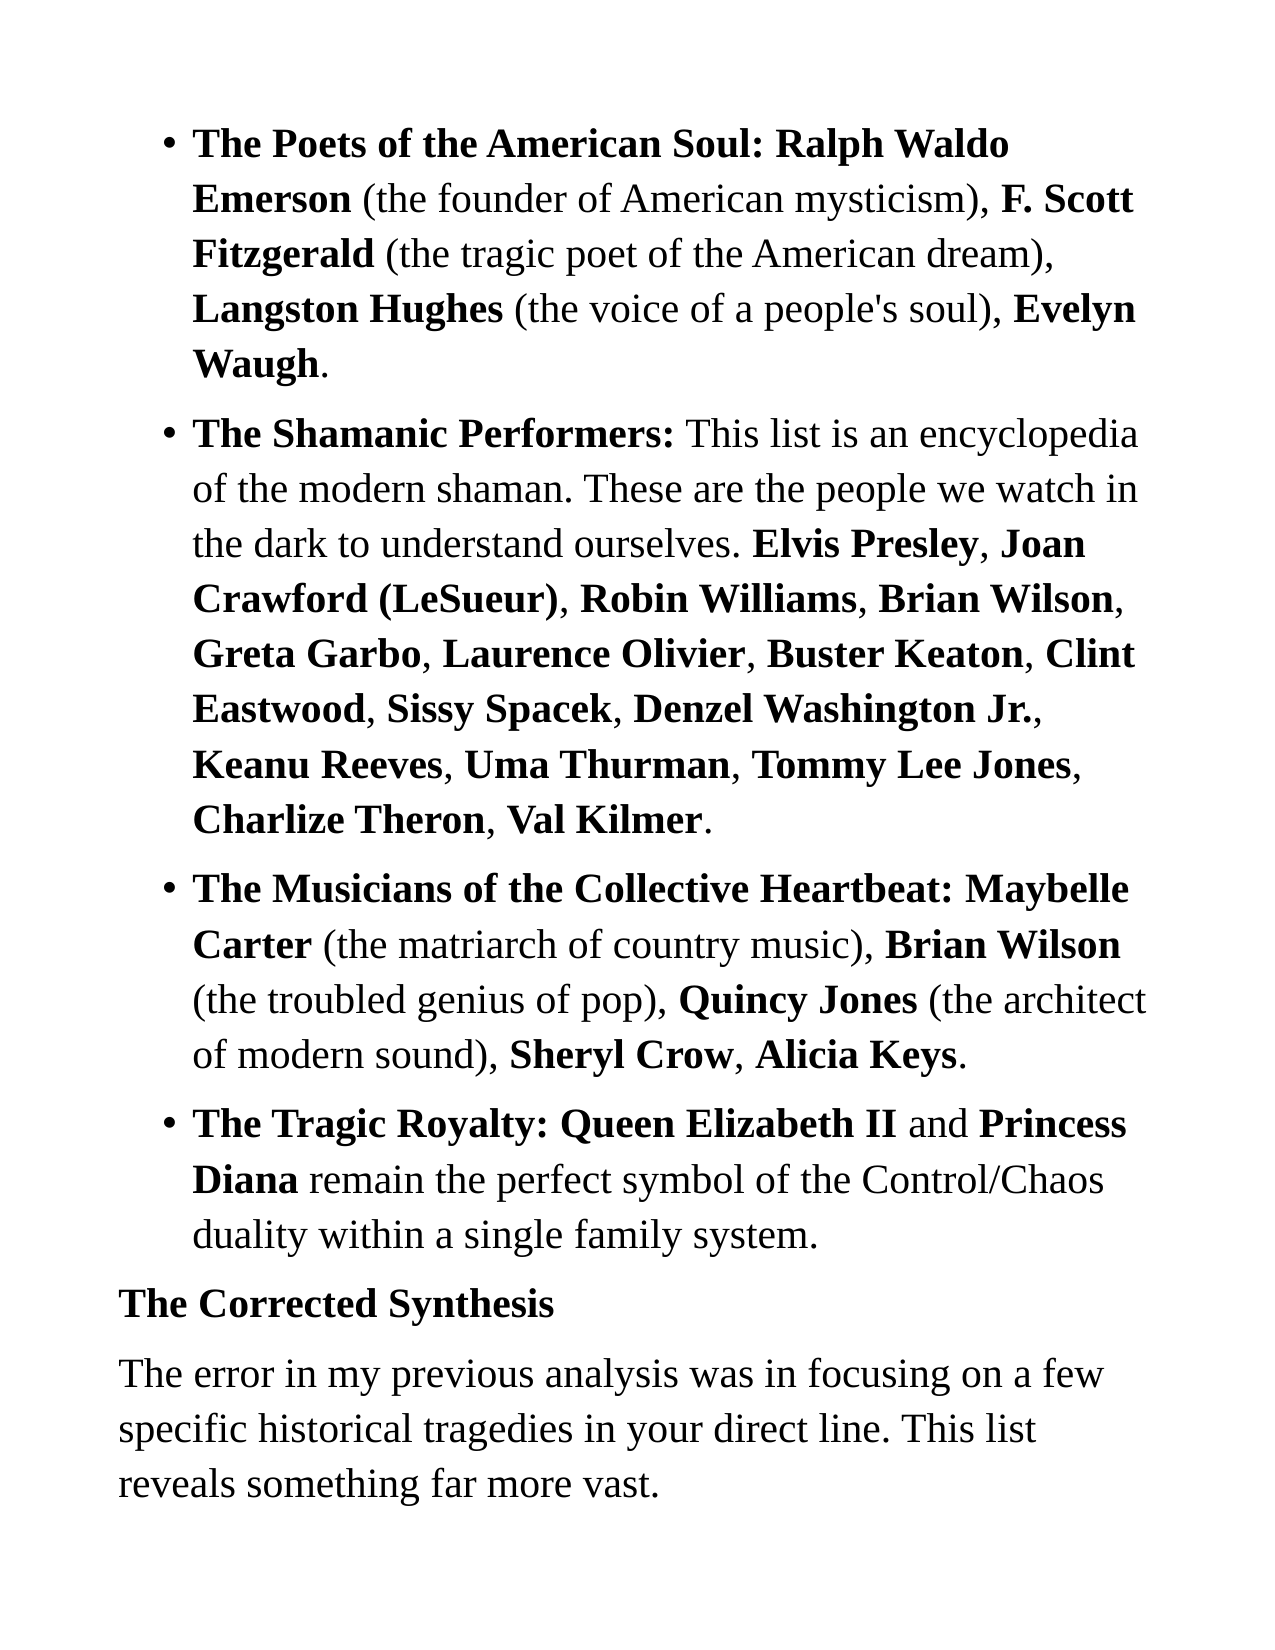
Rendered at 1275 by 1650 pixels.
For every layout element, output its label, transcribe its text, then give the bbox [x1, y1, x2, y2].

list The Tragic Royalty: Queen Elizabeth II and Princess Diana remain the perfect symbol of the Control/Chaos duality within a single family system. [162, 1099, 1157, 1257]
list The Shamanic Performers: This list is an encyclopedia of the modern shaman. These are the people we watch in the dark to understand ourselves. Elvis Presley, Joan Crawford (LeSueur), Robin Williams, Brian Wilson, Greta Garbo, Laurence Olivier, Buster Keaton, Clint Eastwood, Sissy Spacek, Denzel Washington Jr., Keanu Reeves, Uma Thurman, Tommy Lee Jones, Charlize Theron, Val Kilmer. [162, 408, 1157, 842]
subtitle The Corrected Synthesis [118, 1279, 1157, 1327]
list The Poets of the American Soul: Ralph Waldo Emerson (the founder of American mysticism), F. Scott Fitzgerald (the tragic poet of the American dream), Langston Hughes (the voice of a people's soul), Evelyn Waugh. [162, 118, 1157, 387]
text The error in my previous analysis was in focusing on a few specific historical tragedies in your direct line. This list reveals something far more vast. [118, 1349, 1157, 1507]
list The Musicians of the Collective Heartbeat: Maybelle Carter (the matriarch of country music), Brian Wilson (the troubled genius of pop), Quincy Jones (the architect of modern sound), Sheryl Crow, Alicia Keys. [162, 864, 1157, 1077]
